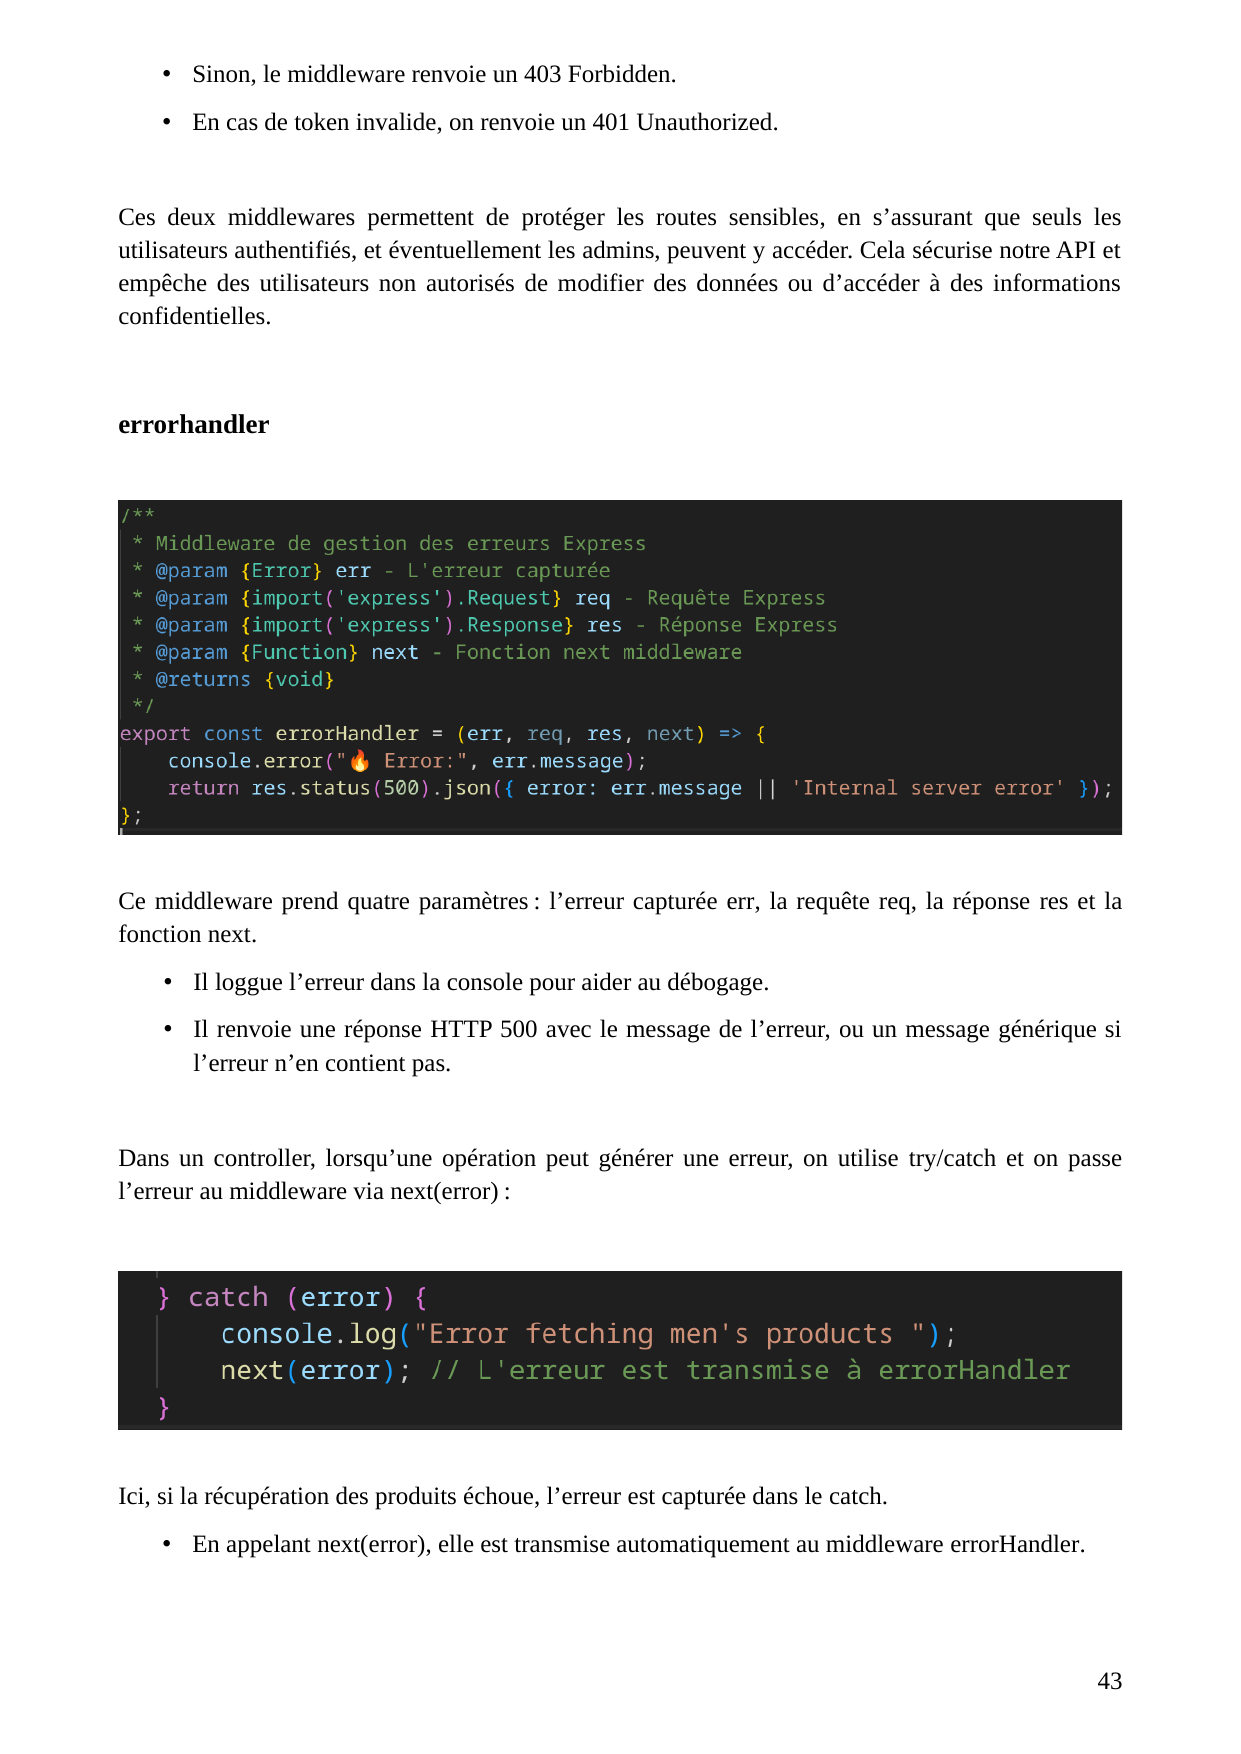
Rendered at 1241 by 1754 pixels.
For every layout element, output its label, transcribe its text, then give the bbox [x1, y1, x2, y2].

subtitle errorhandler [118, 409, 1122, 440]
list Il renvoie une réponse HTTP 500 avec le message de l’erreur, ou un message générique si l’erreur n’en contient pas. [164, 1014, 1122, 1076]
list Il loggue l’erreur dans la console pour aider au débogage. [164, 967, 1122, 996]
text Ce middleware prend quatre paramètres : l’erreur capturée err, la requête req, la réponse res et la fonction next. [118, 886, 1122, 948]
picture [118, 500, 1123, 835]
text Ici, si la récupération des produits échoue, l’erreur est capturée dans le catch. [118, 1481, 1122, 1510]
list Sinon, le middleware renvoie un 403 Forbidden. [162, 59, 1122, 88]
text Ces deux middlewares permettent de protéger les routes sensibles, en s’assurant que seuls les utilisateurs authentifiés, et éventuellement les admins, peuvent y accéder. Cela sécurise notre API et empêche des utilisateurs non autorisés de modifier des données ou d’accéder à des informations confidentielles. [118, 202, 1122, 330]
list En cas de token invalide, on renvoie un 401 Unauthorized. [162, 107, 1122, 135]
text Dans un controller, lorsqu’une opération peut générer une erreur, on utilise try/catch et on passe l’erreur au middleware via next(error) : [118, 1143, 1122, 1204]
list En appelant next(error), elle est transmise automatiquement au middleware errorHandler. [162, 1529, 1122, 1558]
picture [118, 1271, 1123, 1430]
